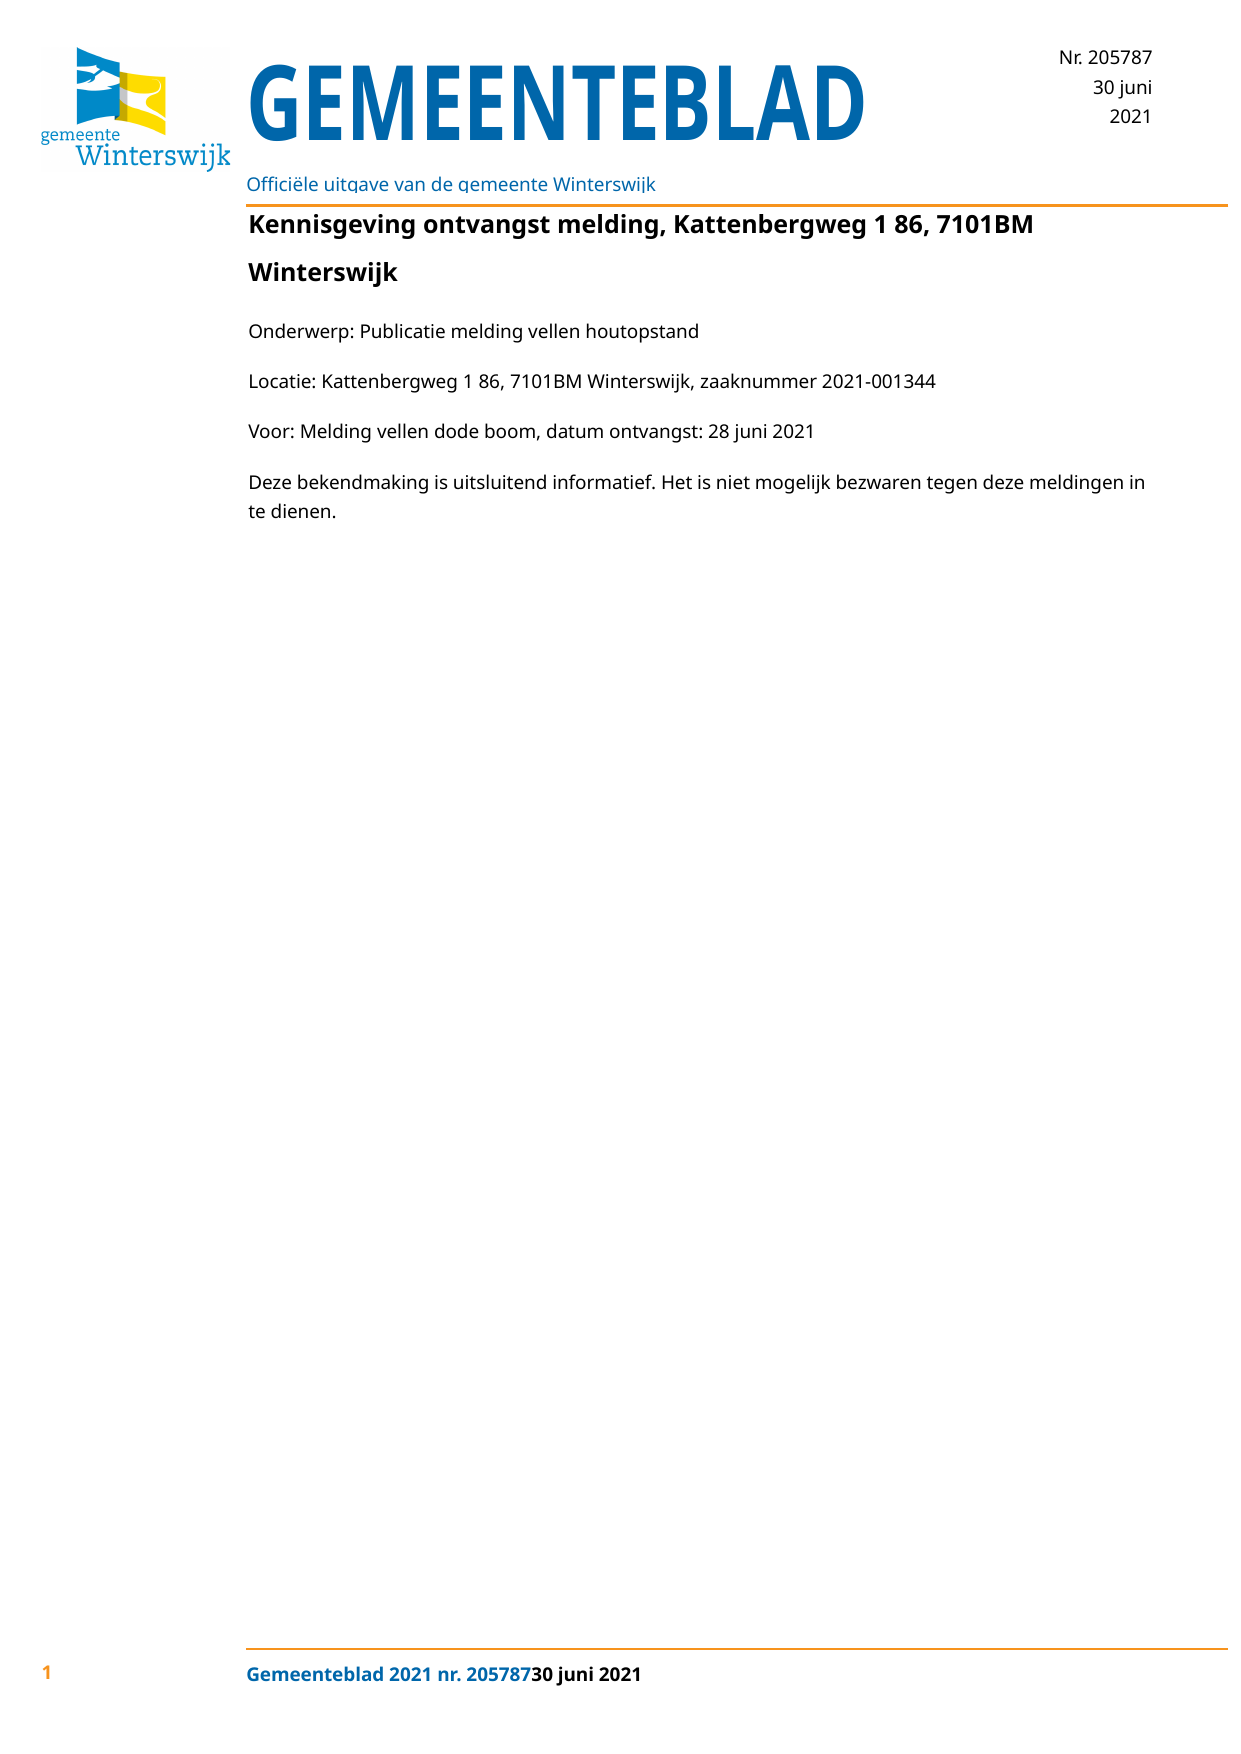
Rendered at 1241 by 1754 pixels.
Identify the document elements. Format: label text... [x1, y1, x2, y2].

text Locatie: Kattenbergweg 1 86, 7101BM Winterswijk, zaaknummer 2021-001344 [248, 368, 1152, 394]
picture [225, 153, 231, 162]
text Voor: Melding vellen dode boom, datum ontvangst: 28 juni 2021 [248, 419, 1152, 444]
text Kennisgeving ontvangst melding, Kattenbergweg 1 86, 7101BM Winterswijk [248, 207, 1152, 288]
text Onderwerp: Publicatie melding vellen houtopstand [248, 318, 1152, 344]
text Deze bekendmaking is uitsluitend informatief. Het is niet mogelijk bezwaren tegen deze meldingen in te dienen. [248, 469, 1152, 524]
picture [41, 47, 231, 172]
